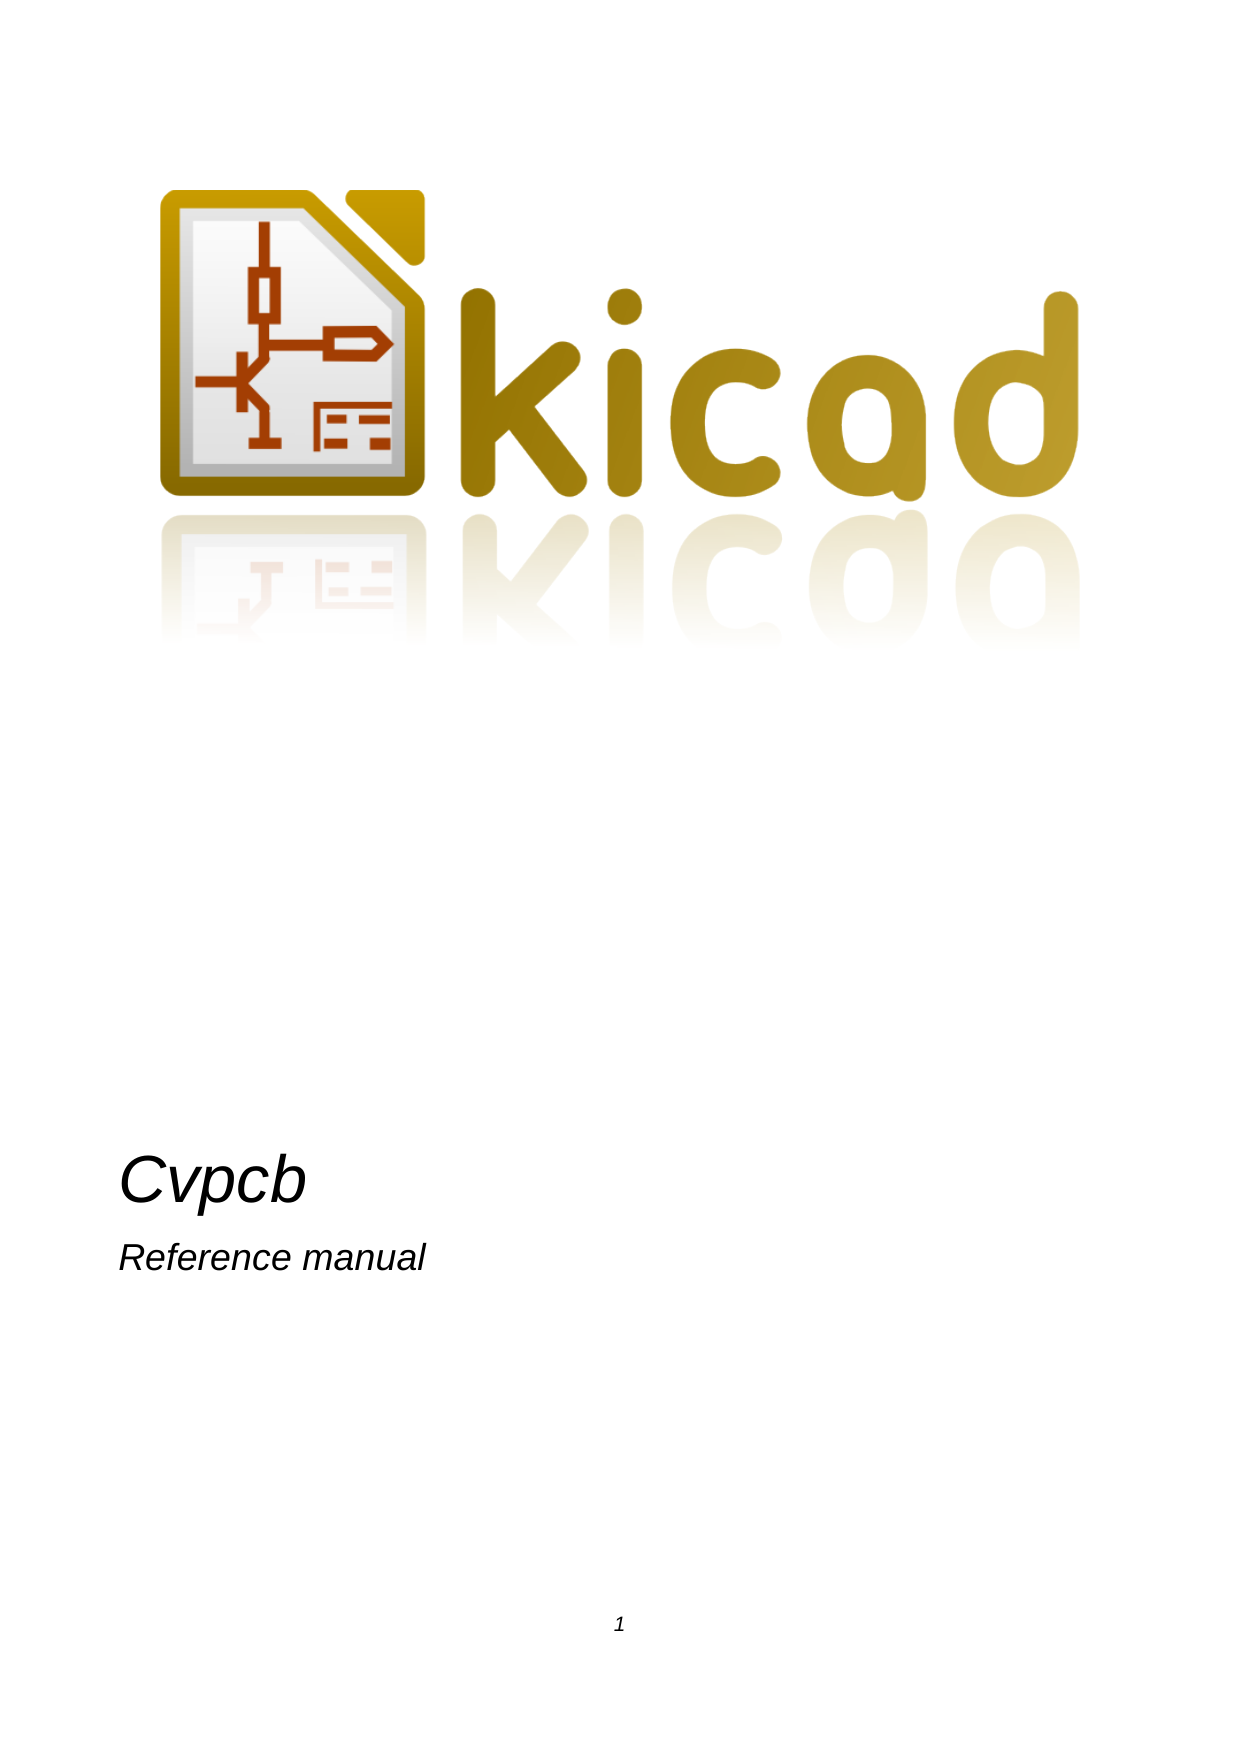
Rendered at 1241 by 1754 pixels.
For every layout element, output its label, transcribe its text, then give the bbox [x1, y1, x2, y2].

subtitle Reference manual [118, 1236, 1122, 1278]
subtitle Cvpcb [118, 1143, 1122, 1217]
picture [160, 190, 1080, 822]
